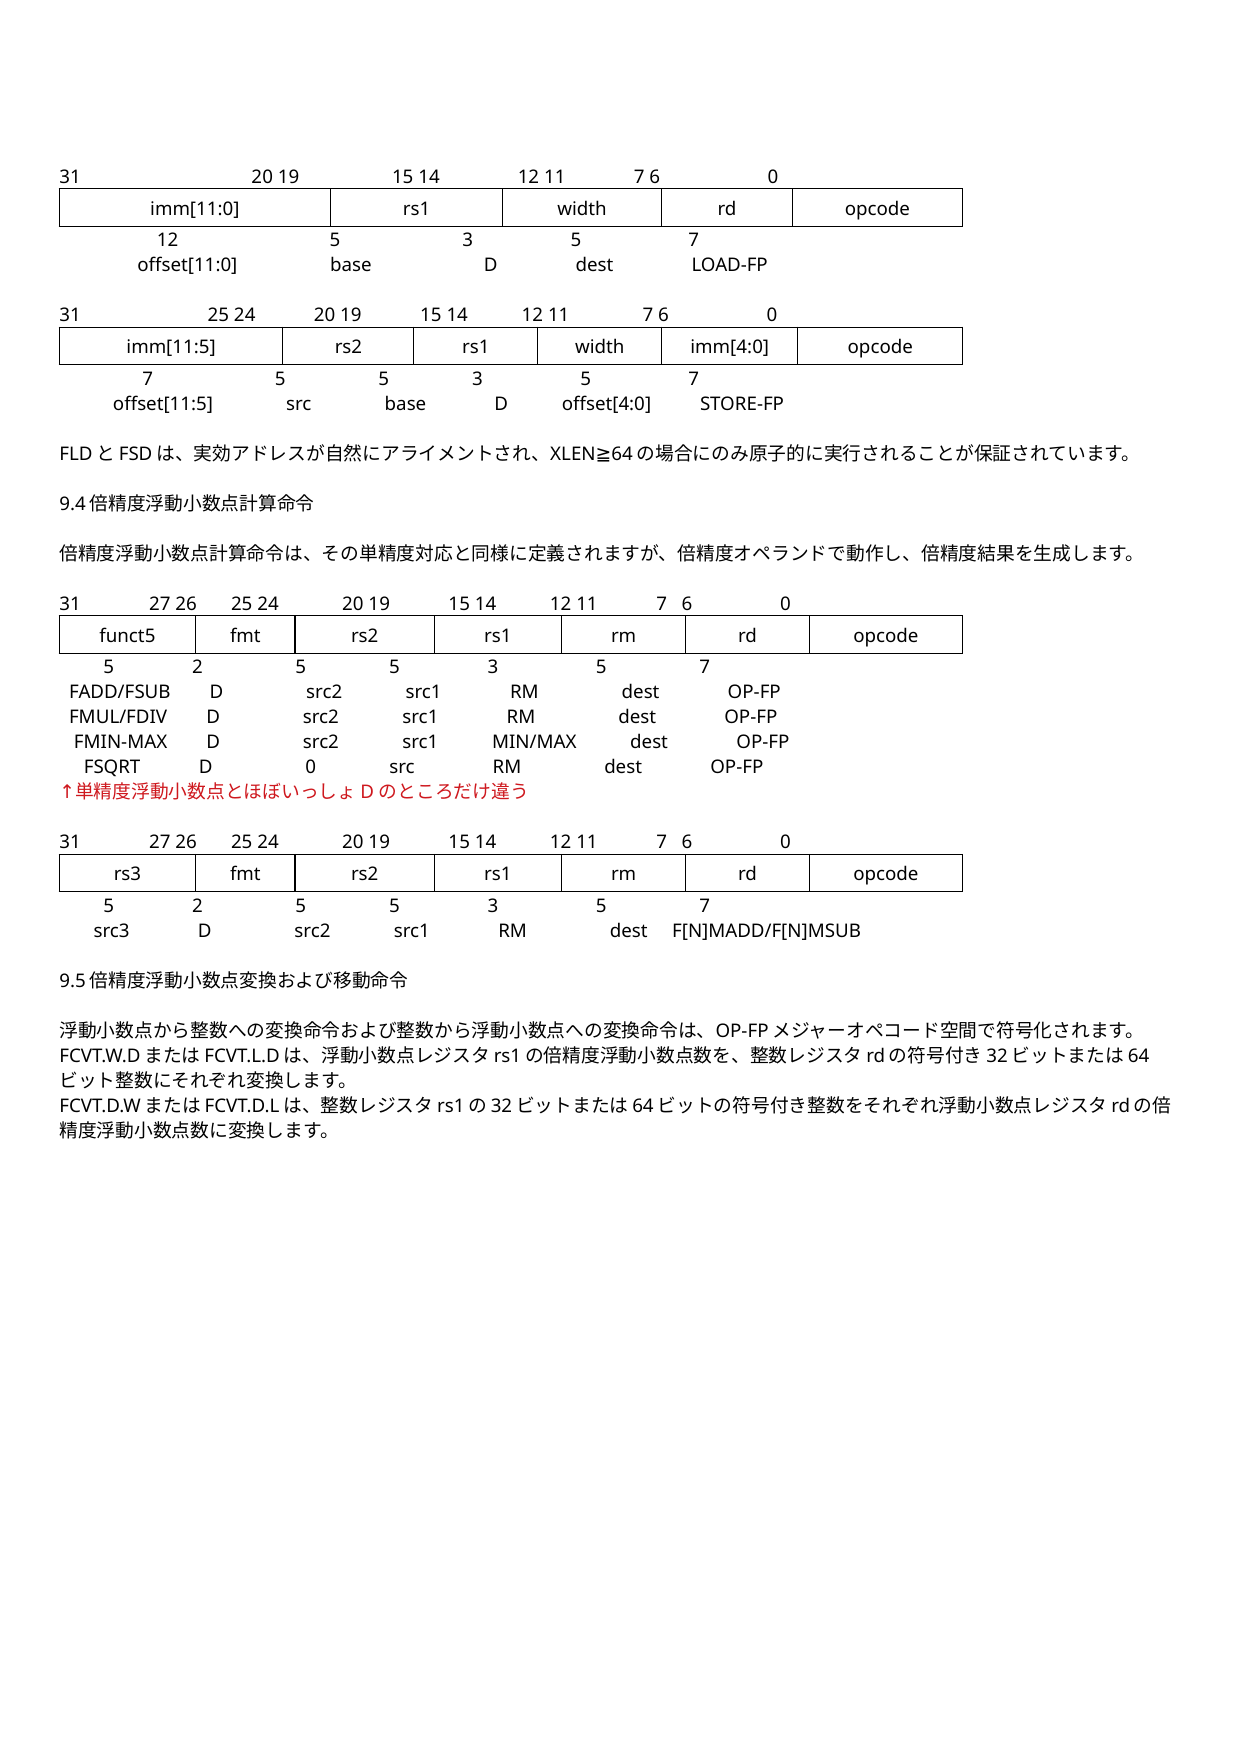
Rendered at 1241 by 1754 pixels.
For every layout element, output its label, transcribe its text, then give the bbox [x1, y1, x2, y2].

text 31 25 24 20 19 15 14 12 11 7 6 0 [59, 302, 1181, 327]
text offset[11:5] src base D offset[4:0] STORE-FP [59, 390, 1181, 415]
table_header [963, 327, 1081, 364]
text FCVT.D.WまたはFCVT.D.Lは、整数レジスタrs1の32ビットまたは64ビットの符号付き整数をそれぞれ浮動小数点レジスタrdの倍精度浮動小数点数に変換します。 [59, 1092, 1181, 1142]
table_header rs1 [435, 616, 561, 653]
text 5 2 5 5 3 5 7 [59, 892, 1181, 917]
table_header rd [686, 616, 809, 653]
table_header rm [562, 855, 685, 891]
table_header rs1 [435, 855, 561, 891]
table_header [963, 188, 1081, 226]
table_header rs1 [331, 189, 502, 226]
table_header rs2 [296, 855, 434, 891]
text 31 20 19 15 14 12 11 7 6 0 [59, 163, 1181, 188]
text FADD/FSUB D src2 src1 RM dest OP-FP [59, 679, 1181, 704]
table_header opcode [810, 855, 962, 891]
table_header opcode [798, 328, 962, 364]
table_header width [538, 328, 661, 364]
table_header opcode [793, 189, 962, 226]
text offset[11:0] base D dest LOAD-FP [59, 252, 1181, 277]
table_header rs2 [283, 328, 413, 364]
table_header rd [662, 189, 792, 226]
table_header imm[11:5] [60, 328, 282, 364]
table_header rd [686, 855, 809, 891]
text 9.4倍精度浮動小数点計算命令 [59, 490, 1181, 515]
text 倍精度浮動小数点計算命令は、その単精度対応と同様に定義されますが、倍精度オペランドで動作し、倍精度結果を生成します。 [59, 540, 1181, 565]
text FMIN-MAX D src2 src1 MIN/MAX dest OP-FP [59, 729, 1181, 754]
table_header [963, 854, 1081, 891]
table_header rs2 [296, 616, 434, 653]
text ↑単精度浮動小数点とほぼいっしょ D のところだけ違う [59, 779, 1181, 804]
text FMUL/FDIV D src2 src1 RM dest OP-FP [59, 704, 1181, 729]
table_header imm[11:0] [60, 189, 330, 226]
text 9.5倍精度浮動小数点変換および移動命令 [59, 967, 1181, 992]
table_header width [503, 189, 661, 226]
table_header fmt [196, 855, 294, 891]
table_header rm [562, 616, 685, 653]
text 7 5 5 3 5 7 [59, 365, 1181, 390]
text 31 27 26 25 24 20 19 15 14 12 11 7 6 0 [59, 590, 1181, 615]
table_header funct5 [60, 616, 195, 653]
text 12 5 3 5 7 [59, 227, 1181, 252]
text 31 27 26 25 24 20 19 15 14 12 11 7 6 0 [59, 829, 1181, 854]
text src3 D src2 src1 RM dest F[N]MADD/F[N]MSUB [59, 917, 1181, 942]
table_header imm[4:0] [662, 328, 797, 364]
table_header [963, 615, 1081, 653]
text 浮動小数点から整数への変換命令および整数から浮動小数点への変換命令は、OP-FPメジャーオペコード空間で符号化されます。 FCVT.W.DまたはFCVT.L.Dは、浮動小数点レジスタrs1の倍精度浮動小数点数を、整数レジスタrdの符号付き32ビットまたは64ビット整数にそれぞれ変換します。 [59, 1017, 1181, 1092]
text FLDとFSDは、実効アドレスが自然にアライメントされ、XLEN≧64の場合にのみ原子的に実行されることが保証されています。 [59, 440, 1181, 465]
table_header fmt [196, 616, 294, 653]
text FSQRT D 0 src RM dest OP-FP [59, 754, 1181, 779]
table_header rs3 [60, 855, 195, 891]
table_header opcode [810, 616, 962, 653]
text 5 2 5 5 3 5 7 [59, 654, 1181, 679]
table_header rs1 [414, 328, 537, 364]
